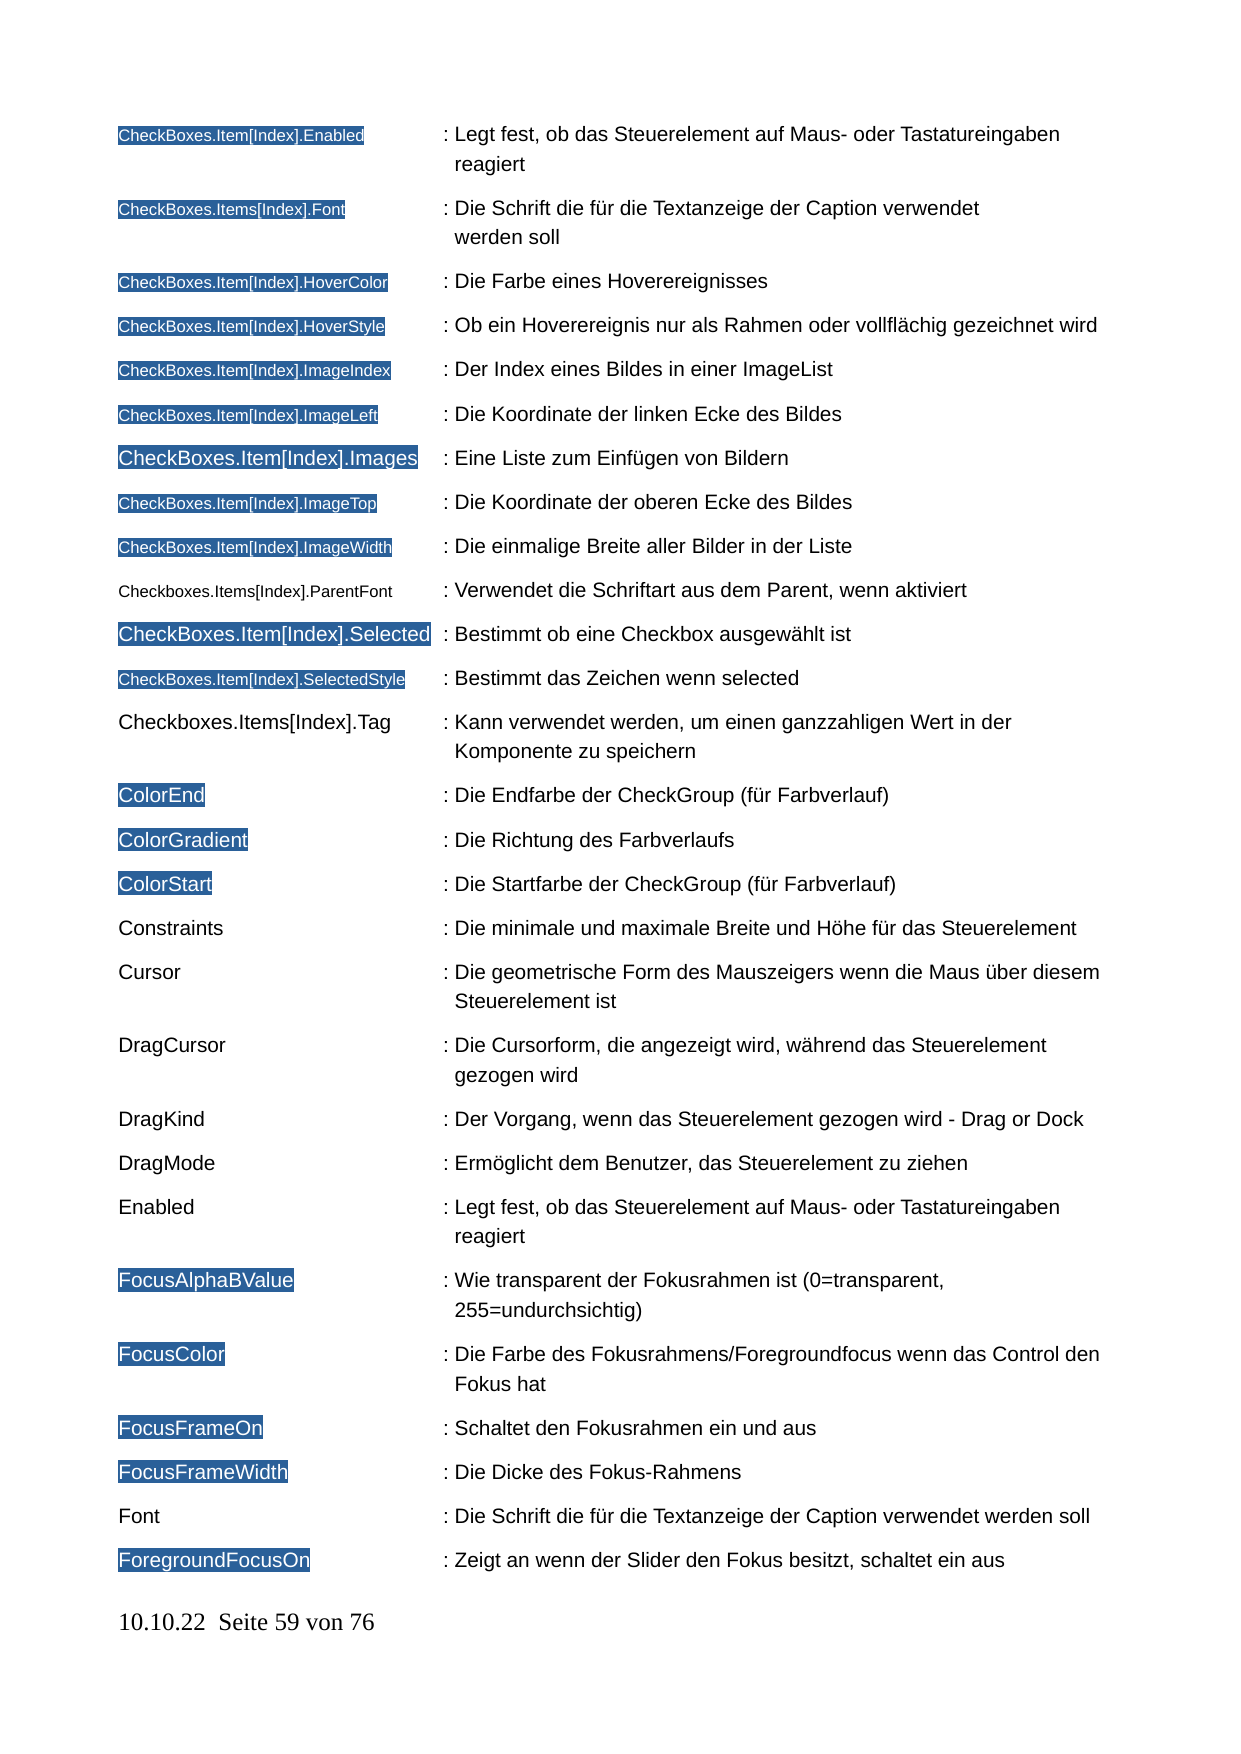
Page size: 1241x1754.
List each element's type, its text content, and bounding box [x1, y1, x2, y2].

text Enabled : Legt fest, ob das Steuerelement auf Maus- oder Tastatureingaben reagiert [118, 1191, 1122, 1250]
text CheckBoxes.Item[Index].Images : Eine Liste zum Einfügen von Bildern [118, 441, 1122, 471]
text Cursor : Die geometrische Form des Mauszeigers wenn die Maus über diesem Steuerelement ist [118, 956, 1122, 1014]
text Checkboxes.Items[Index].ParentFont : Verwendet die Schriftart aus dem Parent, wenn aktiviert [118, 574, 1122, 603]
text CheckBoxes.Item[Index].Selected : Bestimmt ob eine Checkbox ausgewählt ist [118, 618, 1122, 647]
text CheckBoxes.Item[Index].HoverColor : Die Farbe eines Hoverereignisses [118, 265, 1122, 295]
text FocusFrameOn : Schaltet den Fokusrahmen ein und aus [118, 1411, 1122, 1441]
text CheckBoxes.Item[Index].ImageLeft : Die Koordinate der linken Ecke des Bildes [118, 397, 1122, 427]
text ColorStart : Die Startfarbe der CheckGroup (für Farbverlauf) [118, 867, 1122, 897]
text CheckBoxes.Item[Index].ImageIndex : Der Index eines Bildes in einer ImageList [118, 353, 1122, 383]
text FocusAlphaBValue : Wie transparent der Fokusrahmen ist (0=transparent, 255=undurchsichtig) [118, 1264, 1122, 1323]
text CheckBoxes.Item[Index].ImageWidth : Die einmalige Breite aller Bilder in der Liste [118, 529, 1122, 559]
text Constraints : Die minimale und maximale Breite und Höhe für das Steuerelement [118, 912, 1122, 941]
text CheckBoxes.Item[Index].ImageTop : Die Koordinate der oberen Ecke des Bildes [118, 486, 1122, 515]
text FocusFrameWidth : Die Dicke des Fokus-Rahmens [118, 1456, 1122, 1485]
text Font : Die Schrift die für die Textanzeige der Caption verwendet werden soll [118, 1499, 1122, 1529]
text CheckBoxes.Item[Index].Enabled : Legt fest, ob das Steuerelement auf Maus- oder Tastatureingaben reagiert [118, 118, 1122, 177]
text DragMode : Ermöglicht dem Benutzer, das Steuerelement zu ziehen [118, 1147, 1122, 1176]
text DragKind : Der Vorgang, wenn das Steuerelement gezogen wird - Drag or Dock [118, 1103, 1122, 1132]
text ColorGradient : Die Richtung des Farbverlaufs [118, 823, 1122, 853]
text CheckBoxes.Item[Index].SelectedStyle : Bestimmt das Zeichen wenn selected [118, 662, 1122, 691]
text CheckBoxes.Items[Index].Font : Die Schrift die für die Textanzeige der Caption verwendet werden soll [118, 192, 1122, 251]
text FocusColor : Die Farbe des Fokusrahmens/Foregroundfocus wenn das Control den Fokus hat [118, 1338, 1122, 1397]
text DragCursor : Die Cursorform, die angezeigt wird, während das Steuerelement gezogen wird [118, 1029, 1122, 1088]
text CheckBoxes.Item[Index].HoverStyle : Ob ein Hoverereignis nur als Rahmen oder vollflächig gezeichnet wird [118, 309, 1122, 339]
text Checkboxes.Items[Index].Tag : Kann verwendet werden, um einen ganzzahligen Wert in der Komponente zu speichern [118, 706, 1122, 765]
text ForegroundFocusOn : Zeigt an wenn der Slider den Fokus besitzt, schaltet ein aus [118, 1544, 1122, 1573]
text ColorEnd : Die Endfarbe der CheckGroup (für Farbverlauf) [118, 779, 1122, 809]
